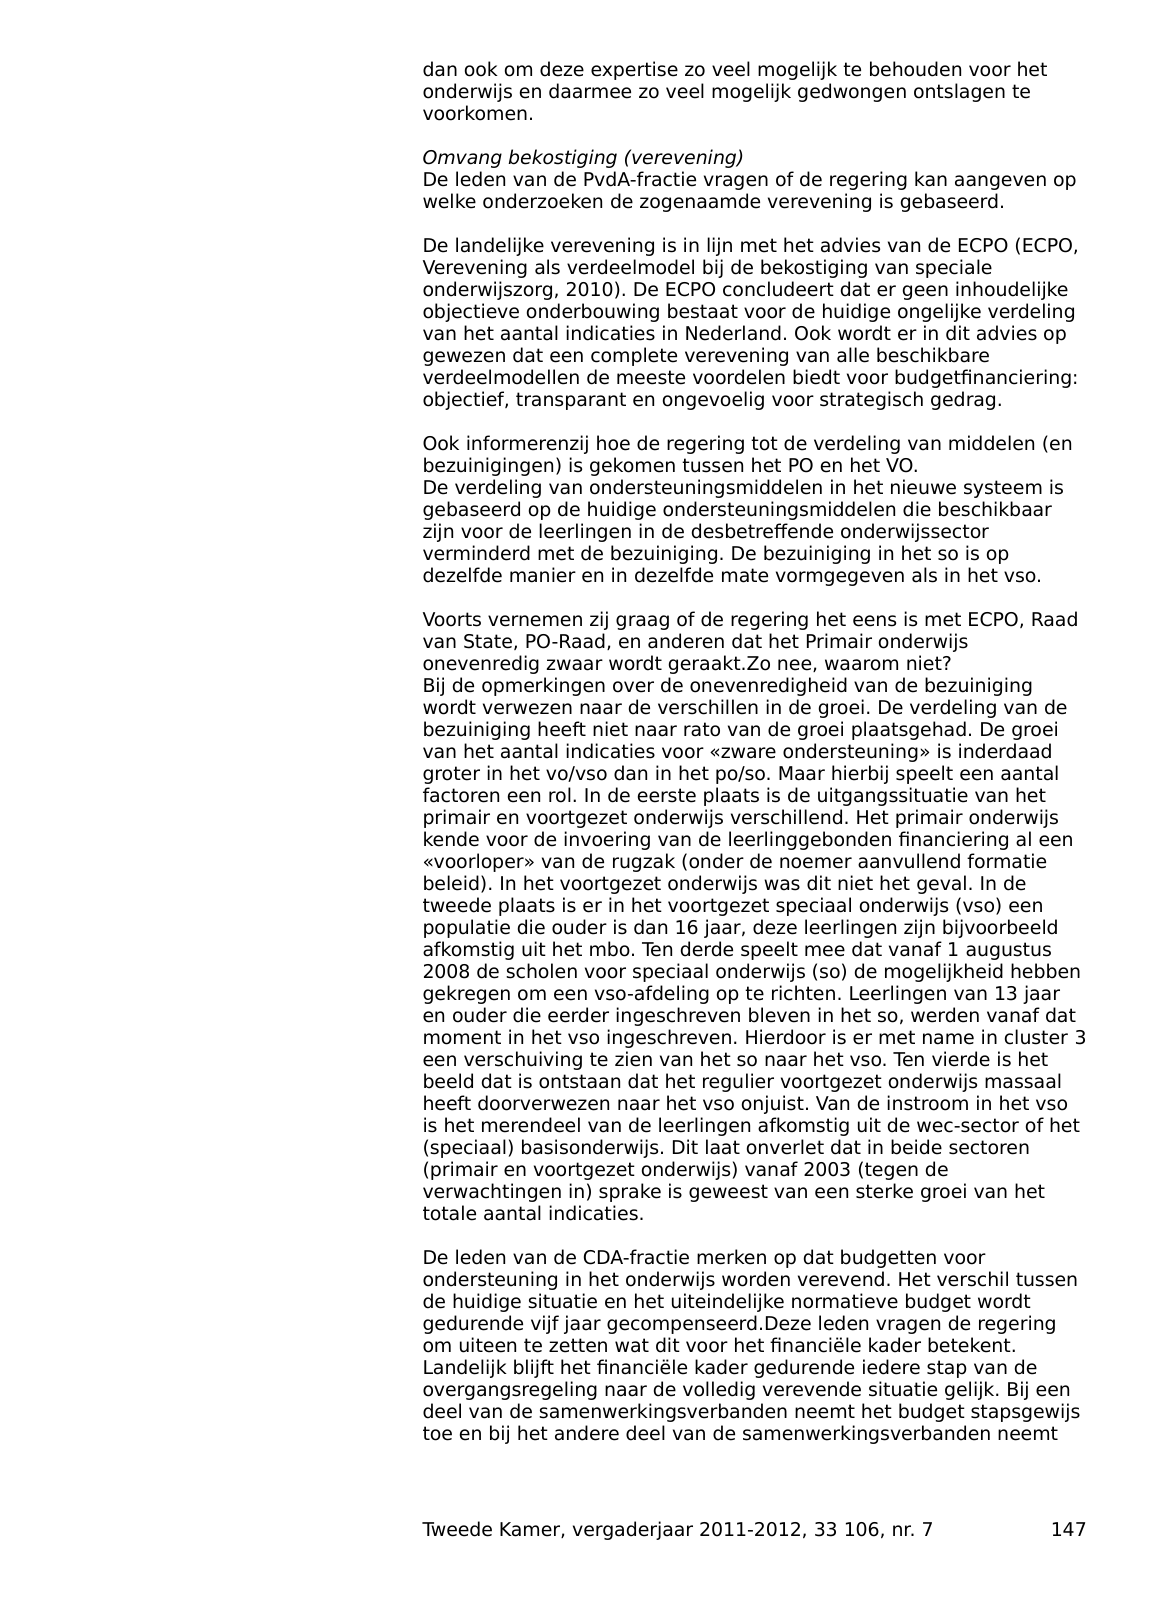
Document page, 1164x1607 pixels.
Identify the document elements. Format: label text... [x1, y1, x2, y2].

text Voorts vernemen zij graag of de regering het eens is met ECPO, Raad van State, PO-Raad, en anderen dat het Primair onderwijs onevenredig zwaar wordt geraakt.Zo nee, waarom niet? [422, 609, 1087, 675]
subtitle Omvang bekostiging (verevening) [422, 147, 1087, 169]
text Landelijk blijft het financiële kader gedurende iedere stap van de overgangsregeling naar de volledig verevende situatie gelijk. Bij een deel van de samenwerkingsverbanden neemt het budget stapsgewijs toe en bij het andere deel van de samenwerkingsverbanden neemt [422, 1357, 1087, 1445]
text De verdeling van ondersteuningsmiddelen in het nieuwe systeem is gebaseerd op de huidige ondersteuningsmiddelen die beschikbaar zijn voor de leerlingen in de desbetreffende onderwijssector verminderd met de bezuiniging. De bezuiniging in het so is op dezelfde manier en in dezelfde mate vormgegeven als in het vso. [422, 477, 1087, 587]
text De leden van de PvdA-fractie vragen of de regering kan aangeven op welke onderzoeken de zogenaamde verevening is gebaseerd. [422, 169, 1087, 213]
text De landelijke verevening is in lijn met het advies van de ECPO (ECPO, Verevening als verdeelmodel bij de bekostiging van speciale onderwijszorg, 2010). De ECPO concludeert dat er geen inhoudelijke objectieve onderbouwing bestaat voor de huidige ongelijke verdeling van het aantal indicaties in Nederland. Ook wordt er in dit advies op gewezen dat een complete verevening van alle beschikbare verdeelmodellen de meeste voordelen biedt voor budgetfinanciering: objectief, transparant en ongevoelig voor strategisch gedrag. [422, 235, 1087, 411]
text Bij de opmerkingen over de onevenredigheid van de bezuiniging wordt verwezen naar de verschillen in de groei. De verdeling van de bezuiniging heeft niet naar rato van de groei plaatsgehad. De groei van het aantal indicaties voor «zware ondersteuning» is inderdaad groter in het vo/vso dan in het po/so. Maar hierbij speelt een aantal factoren een rol. In de eerste plaats is de uitgangssituatie van het primair en voortgezet onderwijs verschillend. Het primair onderwijs kende voor de invoering van de leerlinggebonden financiering al een «voorloper» van de rugzak (onder de noemer aanvullend formatie beleid). In het voortgezet onderwijs was dit niet het geval. In de tweede plaats is er in het voortgezet speciaal onderwijs (vso) een populatie die ouder is dan 16 jaar, deze leerlingen zijn bijvoorbeeld afkomstig uit het mbo. Ten derde speelt mee dat vanaf 1 augustus 2008 de scholen voor speciaal onderwijs (so) de mogelijkheid hebben gekregen om een vso-afdeling op te richten. Leerlingen van 13 jaar en ouder die eerder ingeschreven bleven in het so, werden vanaf dat moment in het vso ingeschreven. Hierdoor is er met name in cluster 3 een verschuiving te zien van het so naar het vso. Ten vierde is het beeld dat is ontstaan dat het regulier voortgezet onderwijs massaal heeft doorverwezen naar het vso onjuist. Van de instroom in het vso is het merendeel van de leerlingen afkomstig uit de wec-sector of het (speciaal) basisonderwijs. Dit laat onverlet dat in beide sectoren (primair en voortgezet onderwijs) vanaf 2003 (tegen de verwachtingen in) sprake is geweest van een sterke groei van het totale aantal indicaties. [422, 675, 1087, 1225]
text Ook informerenzij hoe de regering tot de verdeling van middelen (en bezuinigingen) is gekomen tussen het PO en het VO. [422, 433, 1087, 477]
text dan ook om deze expertise zo veel mogelijk te behouden voor het onderwijs en daarmee zo veel mogelijk gedwongen ontslagen te voorkomen. [422, 59, 1087, 125]
text De leden van de CDA-fractie merken op dat budgetten voor ondersteuning in het onderwijs worden verevend. Het verschil tussen de huidige situatie en het uiteindelijke normatieve budget wordt gedurende vijf jaar gecompenseerd.Deze leden vragen de regering om uiteen te zetten wat dit voor het financiële kader betekent. [422, 1247, 1087, 1357]
